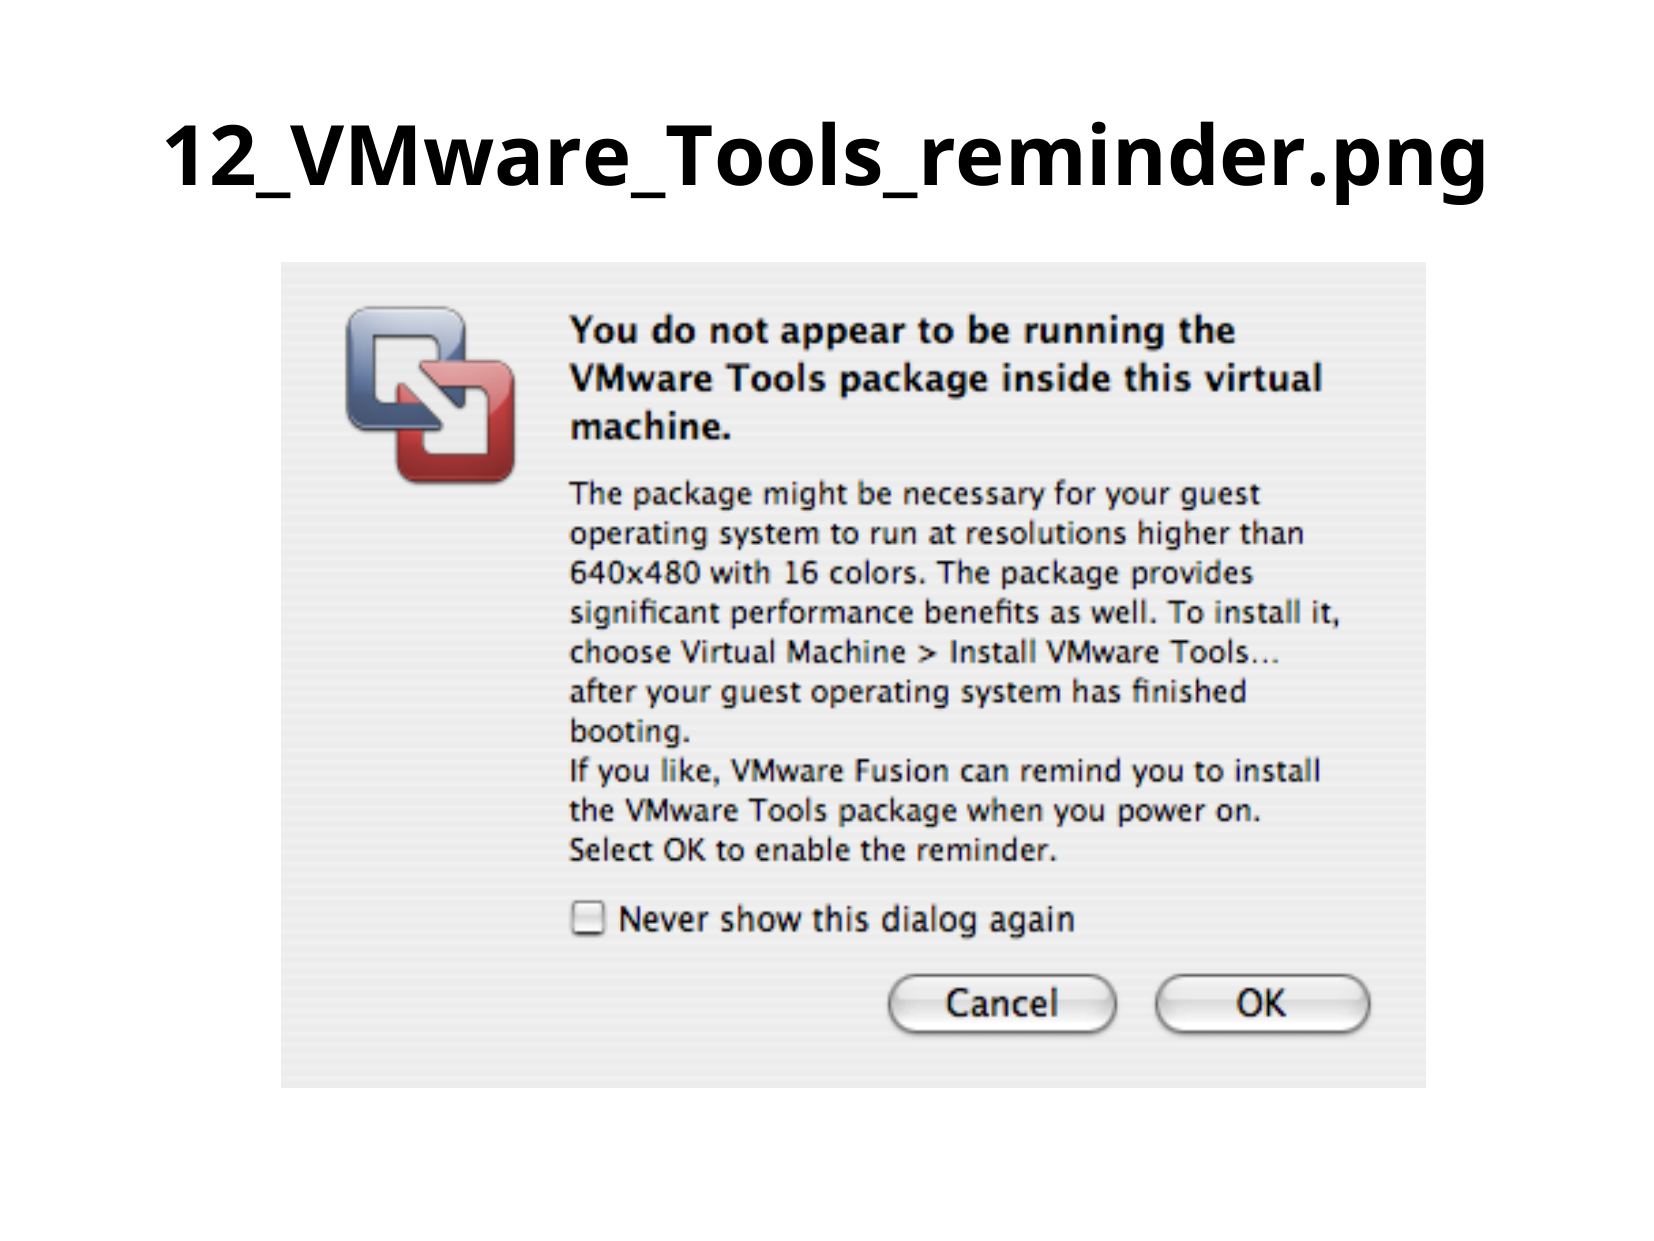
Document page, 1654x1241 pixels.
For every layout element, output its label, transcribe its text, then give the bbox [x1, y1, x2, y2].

picture [281, 262, 1426, 1088]
title 12_VMware_Tools_reminder.png [82, 49, 1571, 257]
